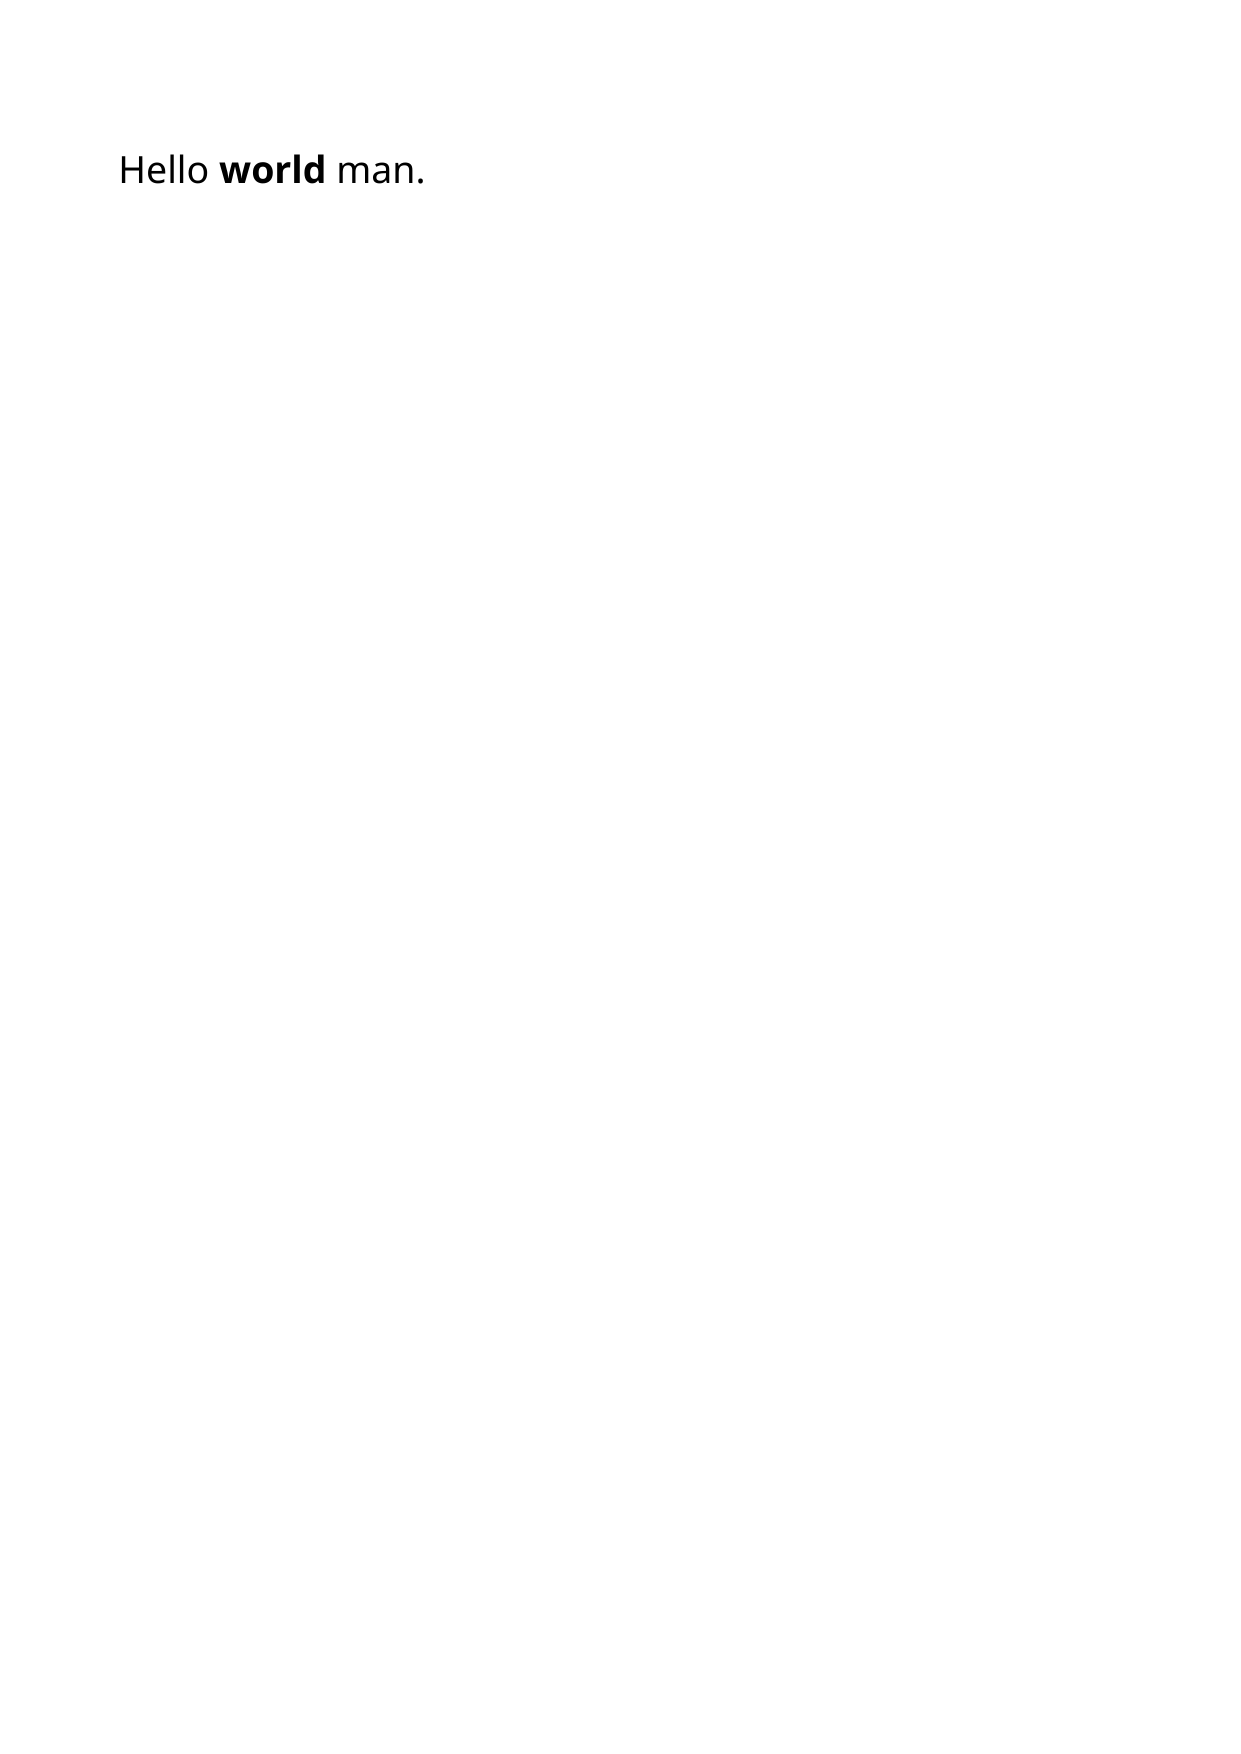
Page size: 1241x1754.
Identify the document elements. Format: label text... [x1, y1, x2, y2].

subtitle Hello world man. [118, 143, 1122, 194]
